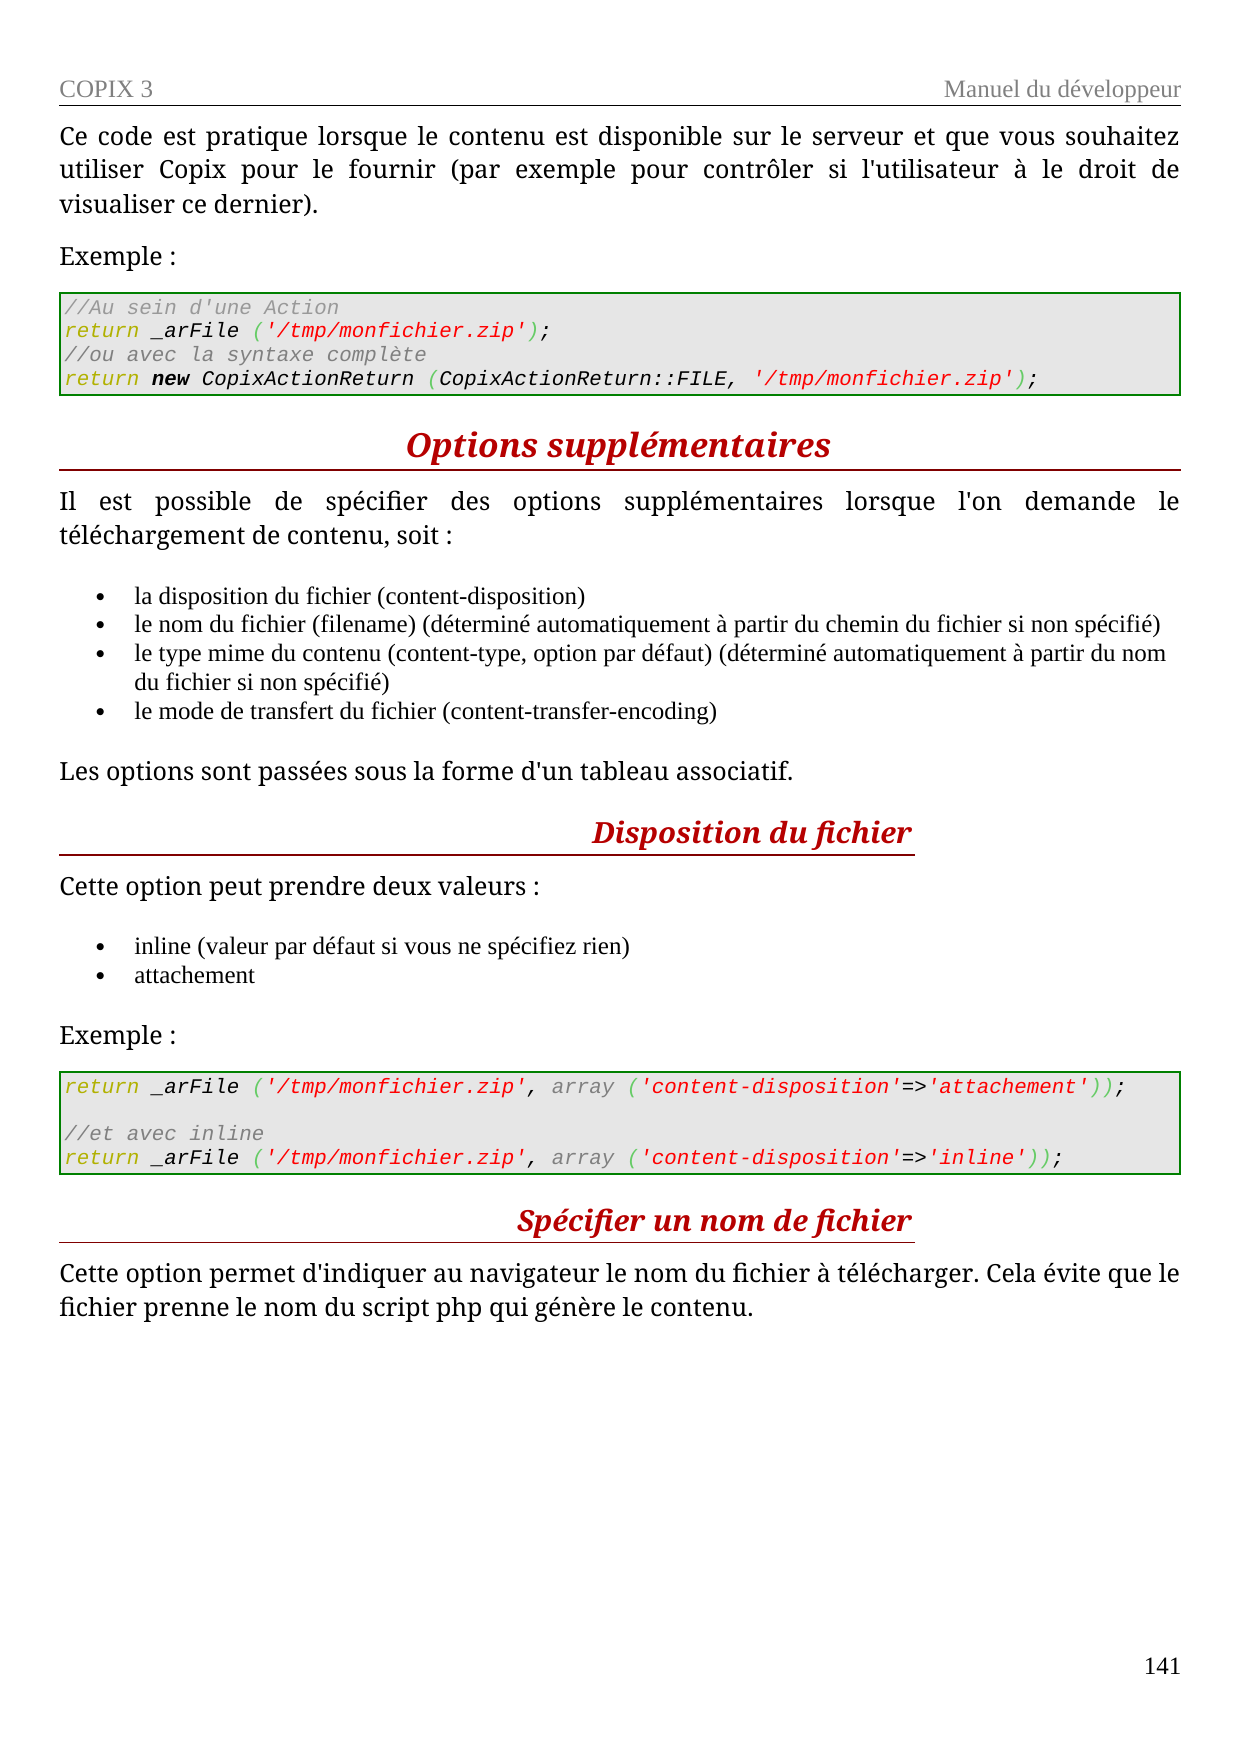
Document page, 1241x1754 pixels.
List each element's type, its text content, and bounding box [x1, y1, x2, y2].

text Exemple : [59, 1018, 1181, 1052]
list le type mime du contenu (content-type, option par défaut) (déterminé automatiquement à partir du nom du fichier si non spécifié) [97, 638, 1181, 696]
subtitle Spécifier un nom de fichier [59, 1200, 915, 1242]
list attachement [97, 960, 1181, 989]
list la disposition du fichier (content-disposition) [97, 581, 1181, 609]
text return _arFile ('/tmp/monfichier.zip', array ('content-disposition'=>'attachement')); [61, 1073, 1179, 1094]
subtitle Disposition du fichier [59, 813, 915, 854]
text return new CopixActionReturn (CopixActionReturn::FILE, '/tmp/monfichier.zip'); [61, 363, 1179, 394]
list le nom du fichier (filename) (déterminé automatiquement à partir du chemin du fichier si non spécifié) [97, 609, 1181, 638]
text Exemple : [59, 239, 1181, 273]
text return _arFile ('/tmp/monfichier.zip', array ('content-disposition'=>'inline')); [61, 1142, 1179, 1173]
text Il est possible de spécifier des options supplémentaires lorsque l'on demande le téléchargement de contenu, soit : [59, 483, 1181, 552]
text //et avec inline [61, 1118, 1179, 1142]
text Cette option permet d'indiquer au navigateur le nom du fichier à télécharger. Cela évite que le fichier prenne le nom du script php qui génère le contenu. [59, 1256, 1181, 1324]
text Les options sont passées sous la forme d'un tableau associatif. [59, 754, 1181, 788]
list inline (valeur par défaut si vous ne spécifiez rien) [97, 931, 1181, 960]
text //Au sein d'une Action [61, 294, 1179, 316]
list le mode de transfert du fichier (content-transfer-encoding) [97, 696, 1181, 724]
text //ou avec la syntaxe complète [61, 339, 1179, 363]
text return _arFile ('/tmp/monfichier.zip'); [61, 316, 1179, 339]
text Cette option peut prendre deux valeurs : [59, 868, 1181, 902]
subtitle Options supplémentaires [59, 421, 1181, 469]
text Ce code est pratique lorsque le contenu est disponible sur le serveur et que vous souhaitez utiliser Copix pour le fournir (par exemple pour contrôler si l'utilisateur à le droit de visualiser ce dernier). [59, 118, 1181, 220]
